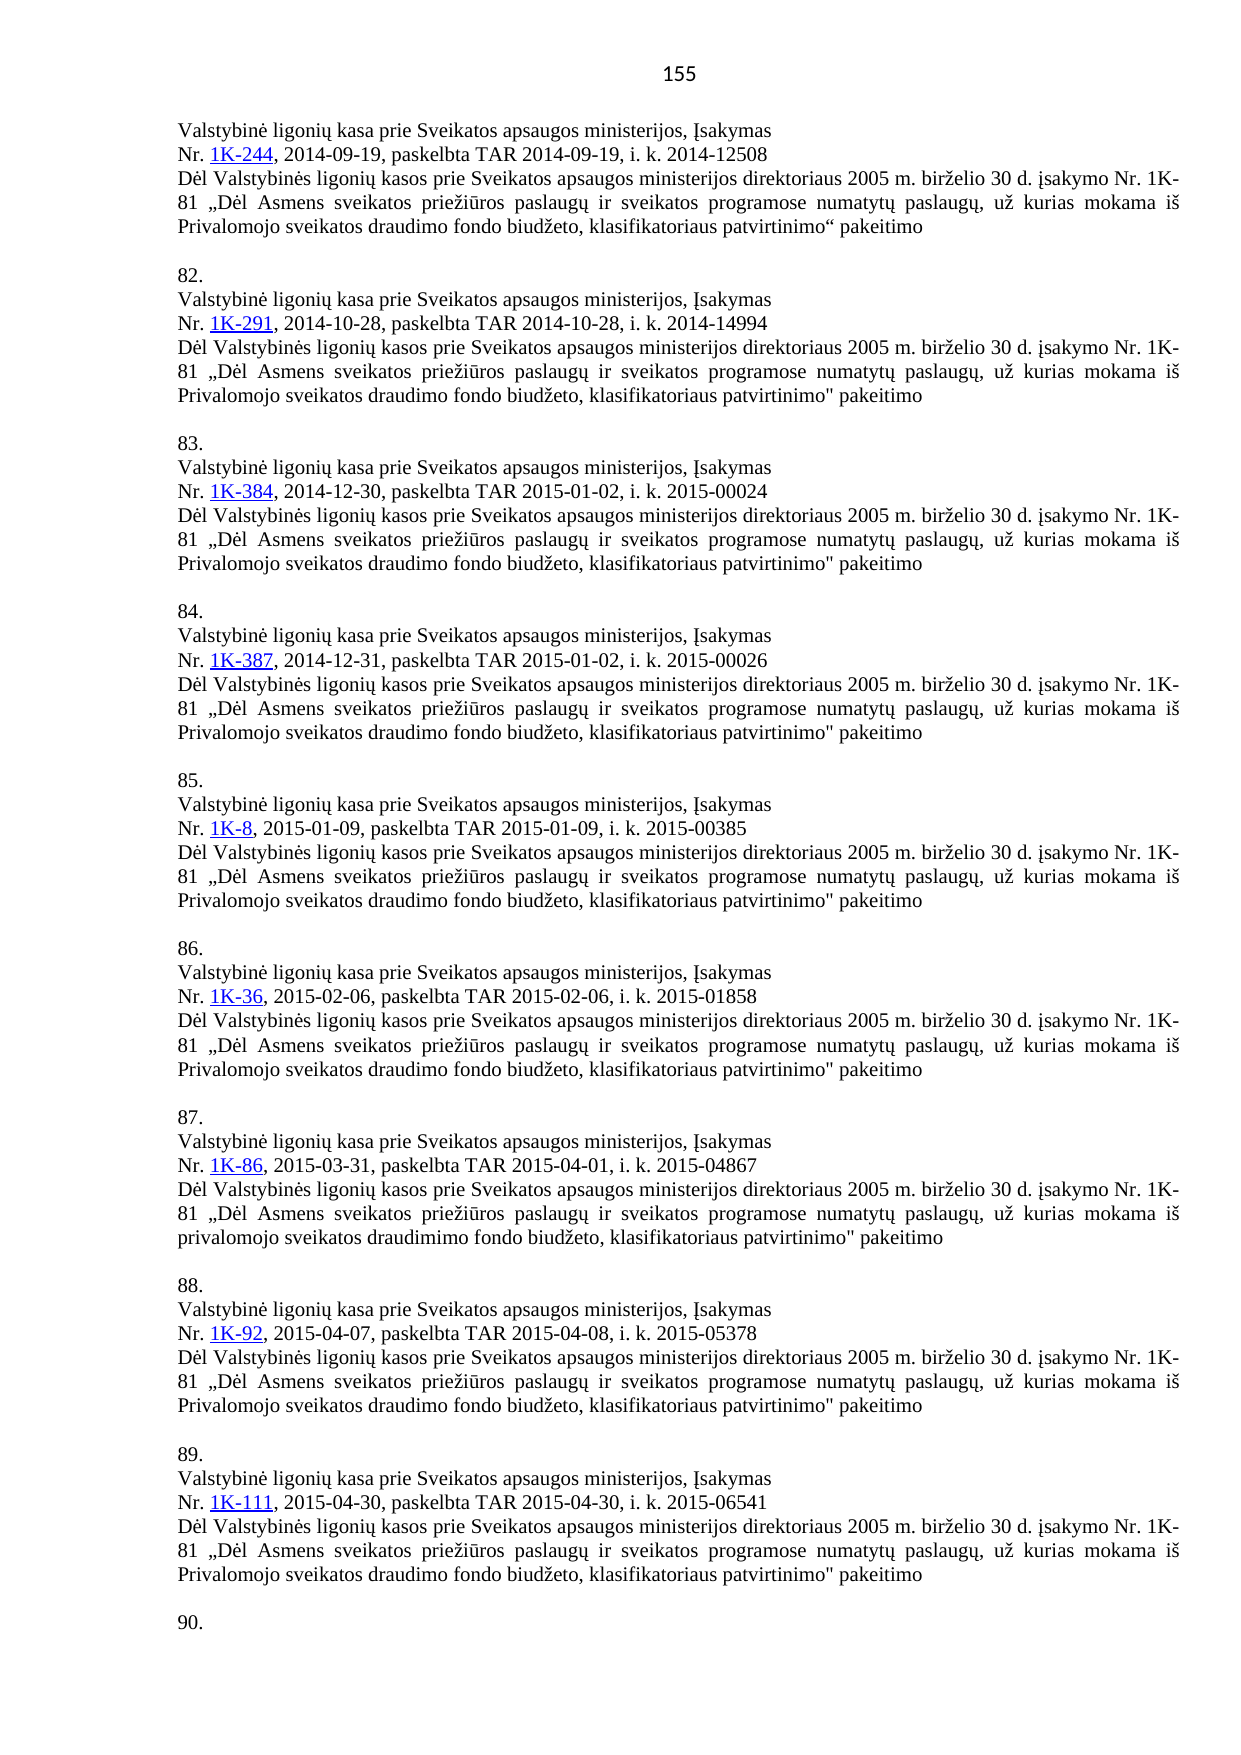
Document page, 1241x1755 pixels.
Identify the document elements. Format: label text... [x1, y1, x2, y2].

text Nr. 1K-384, 2014-12-30, paskelbta TAR 2015-01-02, i. k. 2015-00024 [177, 479, 1181, 503]
text Dėl Valstybinės ligonių kasos prie Sveikatos apsaugos ministerijos direktoriaus 2005 m. birželio 30 d. įsakymo Nr. 1K-81 „Dėl Asmens sveikatos priežiūros paslaugų ir sveikatos programose numatytų paslaugų, už kurias mokama iš Privalomojo sveikatos draudimo fondo biudžeto, klasifikatoriaus patvirtinimo“ pakeitimo [177, 166, 1181, 238]
text Nr. 1K-244, 2014-09-19, paskelbta TAR 2014-09-19, i. k. 2014-12508 [177, 142, 1181, 166]
text 82. [177, 262, 1181, 287]
text Valstybinė ligonių kasa prie Sveikatos apsaugos ministerijos, Įsakymas [177, 287, 1181, 311]
text Valstybinė ligonių kasa prie Sveikatos apsaugos ministerijos, Įsakymas [177, 623, 1181, 647]
text 84. [177, 599, 1181, 623]
text Nr. 1K-111, 2015-04-30, paskelbta TAR 2015-04-30, i. k. 2015-06541 [177, 1490, 1181, 1514]
text Nr. 1K-92, 2015-04-07, paskelbta TAR 2015-04-08, i. k. 2015-05378 [177, 1321, 1181, 1345]
text Dėl Valstybinės ligonių kasos prie Sveikatos apsaugos ministerijos direktoriaus 2005 m. birželio 30 d. įsakymo Nr. 1K-81 „Dėl Asmens sveikatos priežiūros paslaugų ir sveikatos programose numatytų paslaugų, už kurias mokama iš Privalomojo sveikatos draudimo fondo biudžeto, klasifikatoriaus patvirtinimo" pakeitimo [177, 1514, 1181, 1586]
text Dėl Valstybinės ligonių kasos prie Sveikatos apsaugos ministerijos direktoriaus 2005 m. birželio 30 d. įsakymo Nr. 1K-81 „Dėl Asmens sveikatos priežiūros paslaugų ir sveikatos programose numatytų paslaugų, už kurias mokama iš Privalomojo sveikatos draudimo fondo biudžeto, klasifikatoriaus patvirtinimo" pakeitimo [177, 335, 1181, 407]
text Nr. 1K-8, 2015-01-09, paskelbta TAR 2015-01-09, i. k. 2015-00385 [177, 816, 1181, 840]
text 87. [177, 1105, 1181, 1129]
text Dėl Valstybinės ligonių kasos prie Sveikatos apsaugos ministerijos direktoriaus 2005 m. birželio 30 d. įsakymo Nr. 1K-81 „Dėl Asmens sveikatos priežiūros paslaugų ir sveikatos programose numatytų paslaugų, už kurias mokama iš Privalomojo sveikatos draudimo fondo biudžeto, klasifikatoriaus patvirtinimo" pakeitimo [177, 1345, 1181, 1417]
text Valstybinė ligonių kasa prie Sveikatos apsaugos ministerijos, Įsakymas [177, 118, 1181, 142]
text Valstybinė ligonių kasa prie Sveikatos apsaugos ministerijos, Įsakymas [177, 1129, 1181, 1153]
text Nr. 1K-36, 2015-02-06, paskelbta TAR 2015-02-06, i. k. 2015-01858 [177, 984, 1181, 1008]
text Dėl Valstybinės ligonių kasos prie Sveikatos apsaugos ministerijos direktoriaus 2005 m. birželio 30 d. įsakymo Nr. 1K-81 „Dėl Asmens sveikatos priežiūros paslaugų ir sveikatos programose numatytų paslaugų, už kurias mokama iš Privalomojo sveikatos draudimo fondo biudžeto, klasifikatoriaus patvirtinimo" pakeitimo [177, 840, 1181, 912]
text 88. [177, 1273, 1181, 1297]
text 86. [177, 936, 1181, 960]
text 89. [177, 1442, 1181, 1466]
text Valstybinė ligonių kasa prie Sveikatos apsaugos ministerijos, Įsakymas [177, 1297, 1181, 1321]
text Valstybinė ligonių kasa prie Sveikatos apsaugos ministerijos, Įsakymas [177, 455, 1181, 479]
text Nr. 1K-291, 2014-10-28, paskelbta TAR 2014-10-28, i. k. 2014-14994 [177, 311, 1181, 335]
text Nr. 1K-86, 2015-03-31, paskelbta TAR 2015-04-01, i. k. 2015-04867 [177, 1153, 1181, 1177]
text Valstybinė ligonių kasa prie Sveikatos apsaugos ministerijos, Įsakymas [177, 960, 1181, 984]
text 90. [177, 1610, 1181, 1634]
text Dėl Valstybinės ligonių kasos prie Sveikatos apsaugos ministerijos direktoriaus 2005 m. birželio 30 d. įsakymo Nr. 1K-81 „Dėl Asmens sveikatos priežiūros paslaugų ir sveikatos programose numatytų paslaugų, už kurias mokama iš privalomojo sveikatos draudimimo fondo biudžeto, klasifikatoriaus patvirtinimo" pakeitimo [177, 1177, 1181, 1249]
text Dėl Valstybinės ligonių kasos prie Sveikatos apsaugos ministerijos direktoriaus 2005 m. birželio 30 d. įsakymo Nr. 1K-81 „Dėl Asmens sveikatos priežiūros paslaugų ir sveikatos programose numatytų paslaugų, už kurias mokama iš Privalomojo sveikatos draudimo fondo biudžeto, klasifikatoriaus patvirtinimo" pakeitimo [177, 672, 1181, 744]
text 83. [177, 431, 1181, 455]
text Nr. 1K-387, 2014-12-31, paskelbta TAR 2015-01-02, i. k. 2015-00026 [177, 647, 1181, 672]
text Valstybinė ligonių kasa prie Sveikatos apsaugos ministerijos, Įsakymas [177, 792, 1181, 816]
text Valstybinė ligonių kasa prie Sveikatos apsaugos ministerijos, Įsakymas [177, 1466, 1181, 1490]
text 85. [177, 768, 1181, 792]
text Dėl Valstybinės ligonių kasos prie Sveikatos apsaugos ministerijos direktoriaus 2005 m. birželio 30 d. įsakymo Nr. 1K-81 „Dėl Asmens sveikatos priežiūros paslaugų ir sveikatos programose numatytų paslaugų, už kurias mokama iš Privalomojo sveikatos draudimo fondo biudžeto, klasifikatoriaus patvirtinimo" pakeitimo [177, 503, 1181, 575]
text Dėl Valstybinės ligonių kasos prie Sveikatos apsaugos ministerijos direktoriaus 2005 m. birželio 30 d. įsakymo Nr. 1K-81 „Dėl Asmens sveikatos priežiūros paslaugų ir sveikatos programose numatytų paslaugų, už kurias mokama iš Privalomojo sveikatos draudimo fondo biudžeto, klasifikatoriaus patvirtinimo" pakeitimo [177, 1008, 1181, 1081]
